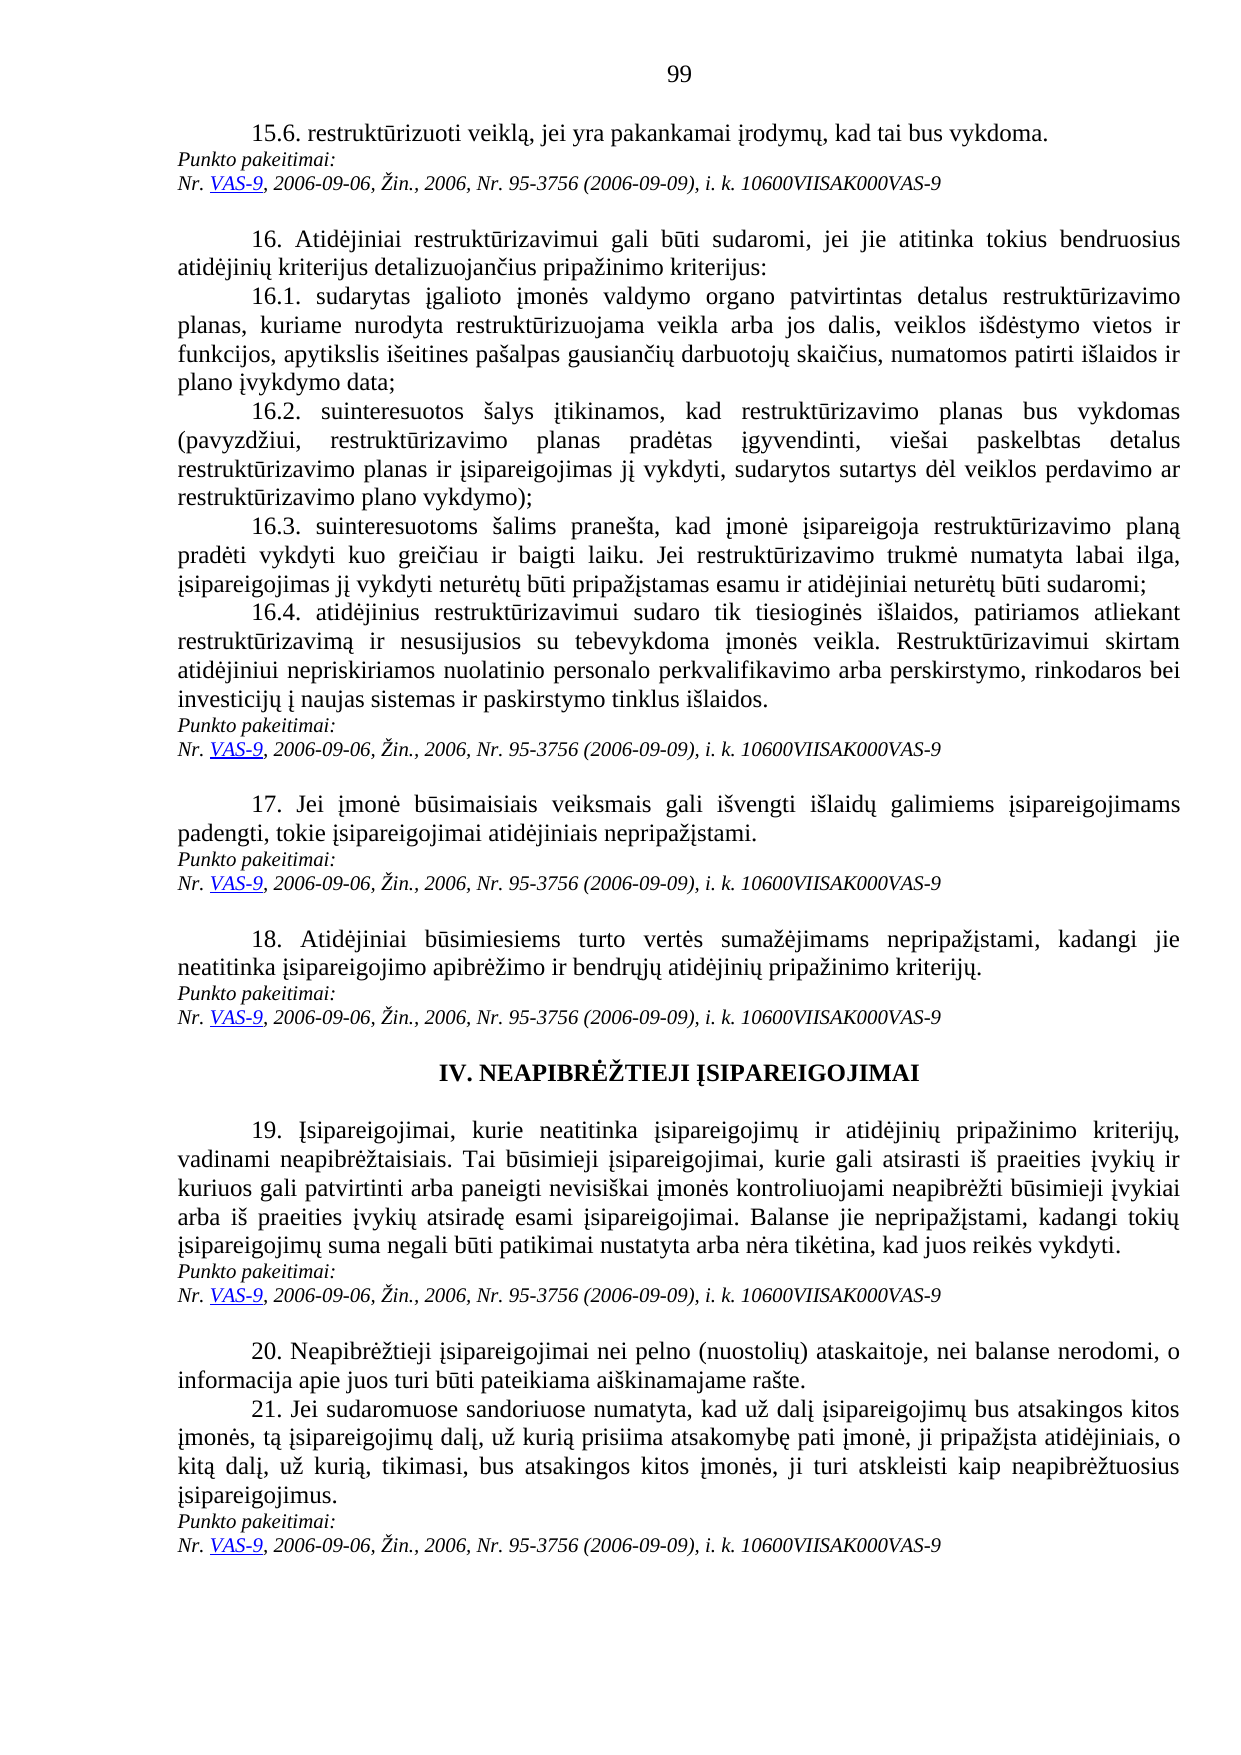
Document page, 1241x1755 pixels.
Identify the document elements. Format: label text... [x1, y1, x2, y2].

text 18. Atidėjiniai būsimiesiems turto vertės sumažėjimams nepripažįstami, kadangi jie neatitinka įsipareigojimo apibrėžimo ir bendrųjų atidėjinių pripažinimo kriterijų. [177, 924, 1181, 981]
text 16.2. suinteresuotos šalys įtikinamos, kad restruktūrizavimo planas bus vykdomas (pavyzdžiui, restruktūrizavimo planas pradėtas įgyvendinti, viešai paskelbtas detalus restruktūrizavimo planas ir įsipareigojimas jį vykdyti, sudarytos sutartys dėl veiklos perdavimo ar restruktūrizavimo plano vykdymo); [177, 396, 1181, 511]
text Nr. VAS-9, 2006-09-06, Žin., 2006, Nr. 95-3756 (2006-09-09), i. k. 10600VIISAK000VAS-9 [177, 1005, 1181, 1029]
text 19. Įsipareigojimai, kurie neatitinka įsipareigojimų ir atidėjinių pripažinimo kriterijų, vadinami neapibrėžtaisiais. Tai būsimieji įsipareigojimai, kurie gali atsirasti iš praeities įvykių ir kuriuos gali patvirtinti arba paneigti nevisiškai įmonės kontroliuojami neapibrėžti būsimieji įvykiai arba iš praeities įvykių atsiradę esami įsipareigojimai. Balanse jie nepripažįstami, kadangi tokių įsipareigojimų suma negali būti patikimai nustatyta arba nėra tikėtina, kad juos reikės vykdyti. [177, 1116, 1181, 1259]
text Nr. VAS-9, 2006-09-06, Žin., 2006, Nr. 95-3756 (2006-09-09), i. k. 10600VIISAK000VAS-9 [177, 737, 1181, 761]
text 15.6. restruktūrizuoti veiklą, jei yra pakankamai įrodymų, kad tai bus vykdoma. [177, 118, 1181, 147]
text Punkto pakeitimai: [177, 1259, 1181, 1283]
text Punkto pakeitimai: [177, 147, 1181, 171]
text Nr. VAS-9, 2006-09-06, Žin., 2006, Nr. 95-3756 (2006-09-09), i. k. 10600VIISAK000VAS-9 [177, 1283, 1181, 1307]
text IV. NEAPIBRĖŽTIEJI ĮSIPAREIGOJIMAI [177, 1058, 1181, 1087]
text Punkto pakeitimai: [177, 847, 1181, 871]
text Nr. VAS-9, 2006-09-06, Žin., 2006, Nr. 95-3756 (2006-09-09), i. k. 10600VIISAK000VAS-9 [177, 1533, 1181, 1557]
text Punkto pakeitimai: [177, 712, 1181, 737]
text 20. Neapibrėžtieji įsipareigojimai nei pelno (nuostolių) ataskaitoje, nei balanse nerodomi, o informacija apie juos turi būti pateikiama aiškinamajame rašte. [177, 1336, 1181, 1394]
text Nr. VAS-9, 2006-09-06, Žin., 2006, Nr. 95-3756 (2006-09-09), i. k. 10600VIISAK000VAS-9 [177, 171, 1181, 195]
text 16.1. sudarytas įgalioto įmonės valdymo organo patvirtintas detalus restruktūrizavimo planas, kuriame nurodyta restruktūrizuojama veikla arba jos dalis, veiklos išdėstymo vietos ir funkcijos, apytikslis išeitines pašalpas gausiančių darbuotojų skaičius, numatomos patirti išlaidos ir plano įvykdymo data; [177, 281, 1181, 396]
text Punkto pakeitimai: [177, 1509, 1181, 1533]
text Punkto pakeitimai: [177, 981, 1181, 1005]
text 21. Jei sudaromuose sandoriuose numatyta, kad už dalį įsipareigojimų bus atsakingos kitos įmonės, tą įsipareigojimų dalį, už kurią prisiima atsakomybę pati įmonė, ji pripažįsta atidėjiniais, o kitą dalį, už kurią, tikimasi, bus atsakingos kitos įmonės, ji turi atskleisti kaip neapibrėžtuosius įsipareigojimus. [177, 1394, 1181, 1509]
text 17. Jei įmonė būsimaisiais veiksmais gali išvengti išlaidų galimiems įsipareigojimams padengti, tokie įsipareigojimai atidėjiniais nepripažįstami. [177, 789, 1181, 847]
text 16.4. atidėjinius restruktūrizavimui sudaro tik tiesioginės išlaidos, patiriamos atliekant restruktūrizavimą ir nesusijusios su tebevykdoma įmonės veikla. Restruktūrizavimui skirtam atidėjiniui nepriskiriamos nuolatinio personalo perkvalifikavimo arba perskirstymo, rinkodaros bei investicijų į naujas sistemas ir paskirstymo tinklus išlaidos. [177, 597, 1181, 712]
text Nr. VAS-9, 2006-09-06, Žin., 2006, Nr. 95-3756 (2006-09-09), i. k. 10600VIISAK000VAS-9 [177, 871, 1181, 895]
text 16.3. suinteresuotoms šalims pranešta, kad įmonė įsipareigoja restruktūrizavimo planą pradėti vykdyti kuo greičiau ir baigti laiku. Jei restruktūrizavimo trukmė numatyta labai ilga, įsipareigojimas jį vykdyti neturėtų būti pripažįstamas esamu ir atidėjiniai neturėtų būti sudaromi; [177, 511, 1181, 597]
text 16. Atidėjiniai restruktūrizavimui gali būti sudaromi, jei jie atitinka tokius bendruosius atidėjinių kriterijus detalizuojančius pripažinimo kriterijus: [177, 224, 1181, 281]
